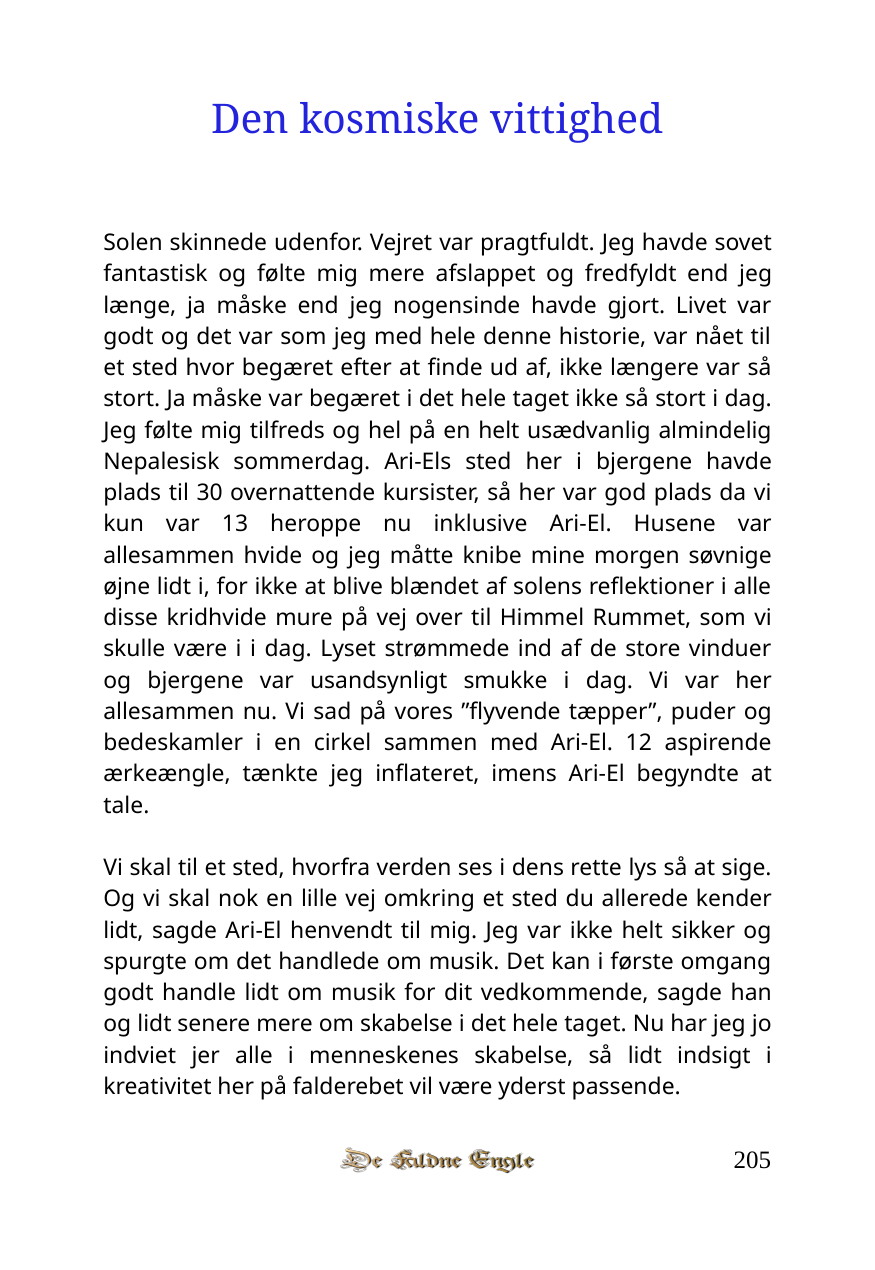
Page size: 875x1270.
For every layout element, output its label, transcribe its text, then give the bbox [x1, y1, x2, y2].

picture [337, 1145, 537, 1175]
text Solen skinnede udenfor. Vejret var pragtfuldt. Jeg havde sovet fantastisk og følte mig mere afslappet og fredfyldt end jeg længe, ja måske end jeg nogensinde havde gjort. Livet var godt og det var som jeg med hele denne historie, var nået til et sted hvor begæret efter at finde ud af, ikke længere var så stort. Ja måske var begæret i det hele taget ikke så stort i dag. Jeg følte mig tilfreds og hel på en helt usædvanlig almindelig Nepalesisk sommerdag. Ari-Els sted her i bjergene havde plads til 30 overnattende kursister, så her var god plads da vi kun var 13 heroppe nu inklusive Ari-El. Husene var allesammen hvide og jeg måtte knibe mine morgen søvnige øjne lidt i, for ikke at blive blændet af solens reflektioner i alle disse kridhvide mure på vej over til Himmel Rummet, som vi skulle være i i dag. Lyset strømmede ind af de store vinduer og bjergene var usandsynligt smukke i dag. Vi var her allesammen nu. Vi sad på vores ”flyvende tæpper”, puder og bedeskamler i en cirkel sammen med Ari-El. 12 aspirende ærkeængle, tænkte jeg inflateret, imens Ari-El begyndte at tale. [103, 226, 772, 820]
subtitle Den kosmiske vittighed [102, 90, 772, 145]
text Vi skal til et sted, hvorfra verden ses i dens rette lys så at sige. Og vi skal nok en lille vej omkring et sted du allerede kender lidt, sagde Ari-El henvendt til mig. Jeg var ikke helt sikker og spurgte om det handlede om musik. Det kan i første omgang godt handle lidt om musik for dit vedkommende, sagde han og lidt senere mere om skabelse i det hele taget. Nu har jeg jo indviet jer alle i menneskenes skabelse, så lidt indsigt i kreativitet her på falderebet vil være yderst passende. [103, 851, 772, 1101]
